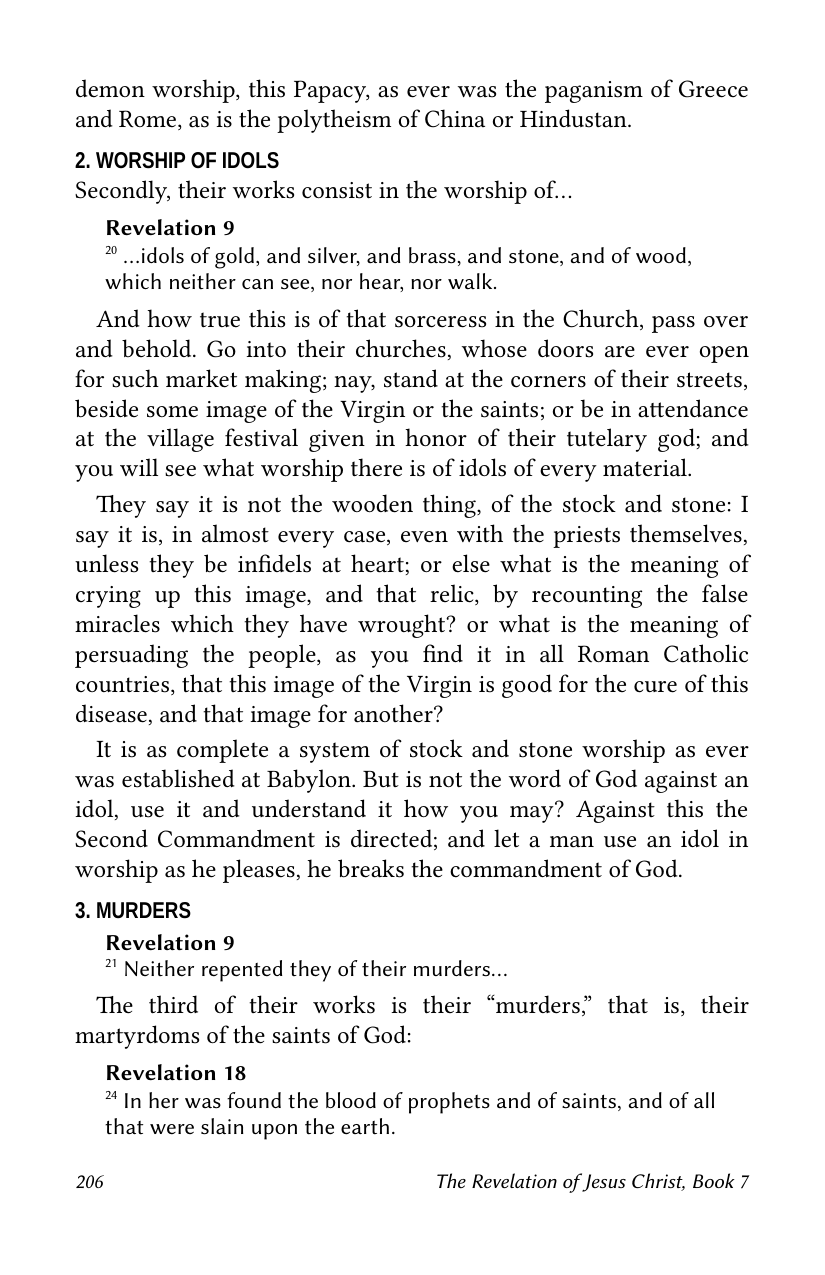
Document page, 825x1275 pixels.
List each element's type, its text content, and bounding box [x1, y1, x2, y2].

text It is as complete a system of stock and stone worship as ever was established at Babylon. But is not the word of God against an idol, use it and understand it how you may? Against this the Second Commandment is directed; and let a man use an idol in worship as he pleases, he breaks the commandment of God. [75, 736, 750, 884]
text Revelation 9 [105, 215, 750, 241]
text Secondly, their works consist in the worship of... [75, 176, 750, 205]
text And how true this is of that sorceress in the Church, pass over and behold. Go into their churches, whose doors are ever open for such market making; nay, stand at the corners of their streets, beside some image of the Virgin or the saints; or be in attendance at the village festival given in honor of their tutelary god; and you will see what worship there is of idols of every material. [75, 305, 750, 483]
subtitle 2. Worship of Idols [75, 147, 750, 173]
subtitle 3. Murders [75, 897, 750, 923]
text 24 In her was found the blood of prophets and of saints, and of all that were slain upon the earth. [105, 1087, 720, 1140]
text The third of their works is their “murders,” that is, their martyrdoms of the saints of God: [75, 991, 750, 1049]
text 20 ...idols of gold, and silver, and brass, and stone, and of wood, which neither can see, nor hear, nor walk. [105, 243, 720, 295]
text Revelation 9 [105, 929, 750, 956]
text They say it is not the wooden thing, of the stock and stone: I say it is, in almost every case, even with the priests themselves, unless they be infidels at heart; or else what is the meaning of crying up this image, and that relic, by recounting the false miracles which they have wrought? or what is the meaning of persuading the people, as you find it in all Roman Catholic countries, that this image of the Virgin is good for the cure of this disease, and that image for another? [75, 490, 750, 728]
text 21 Neither repented they of their murders... [105, 956, 720, 982]
text demon worship, this Papacy, as ever was the paganism of Greece and Rome, as is the polytheism of China or Hindustan. [75, 75, 750, 133]
text Revelation 18 [105, 1060, 750, 1086]
